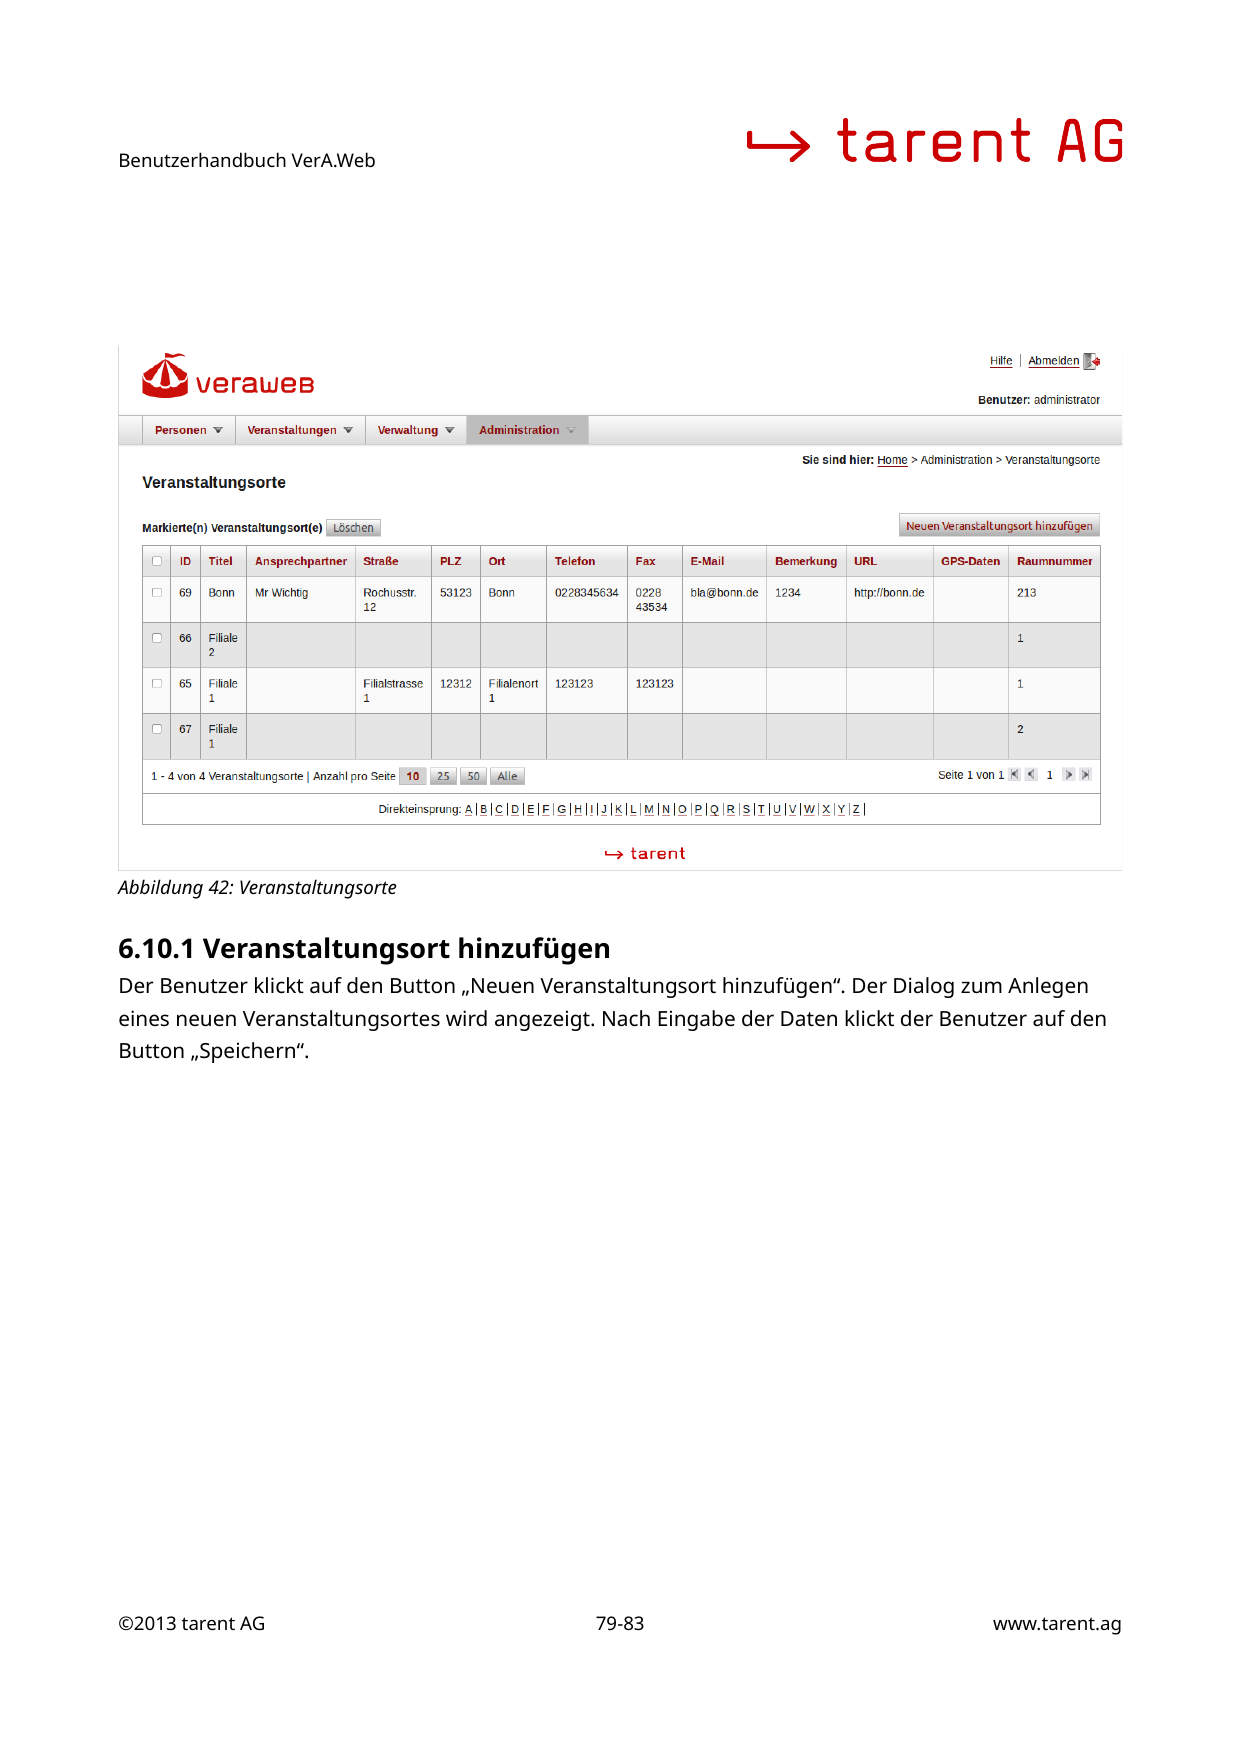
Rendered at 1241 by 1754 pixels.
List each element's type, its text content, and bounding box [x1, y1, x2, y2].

text Abbildung 42: Veranstaltungsorte [118, 871, 1122, 900]
subtitle Veranstaltungsort hinzufügen [118, 900, 1122, 966]
subtitle [118, 322, 1122, 346]
text Der Benutzer klickt auf den Button „Neuen Veranstaltungsort hinzufügen“. Der Dialog zum Anlegen eines neuen Veranstaltungsortes wird angezeigt. Nach Eingabe der Daten klickt der Benutzer auf den Button „Speichern“. [118, 971, 1122, 1065]
picture [118, 346, 1123, 871]
picture [747, 118, 1123, 162]
